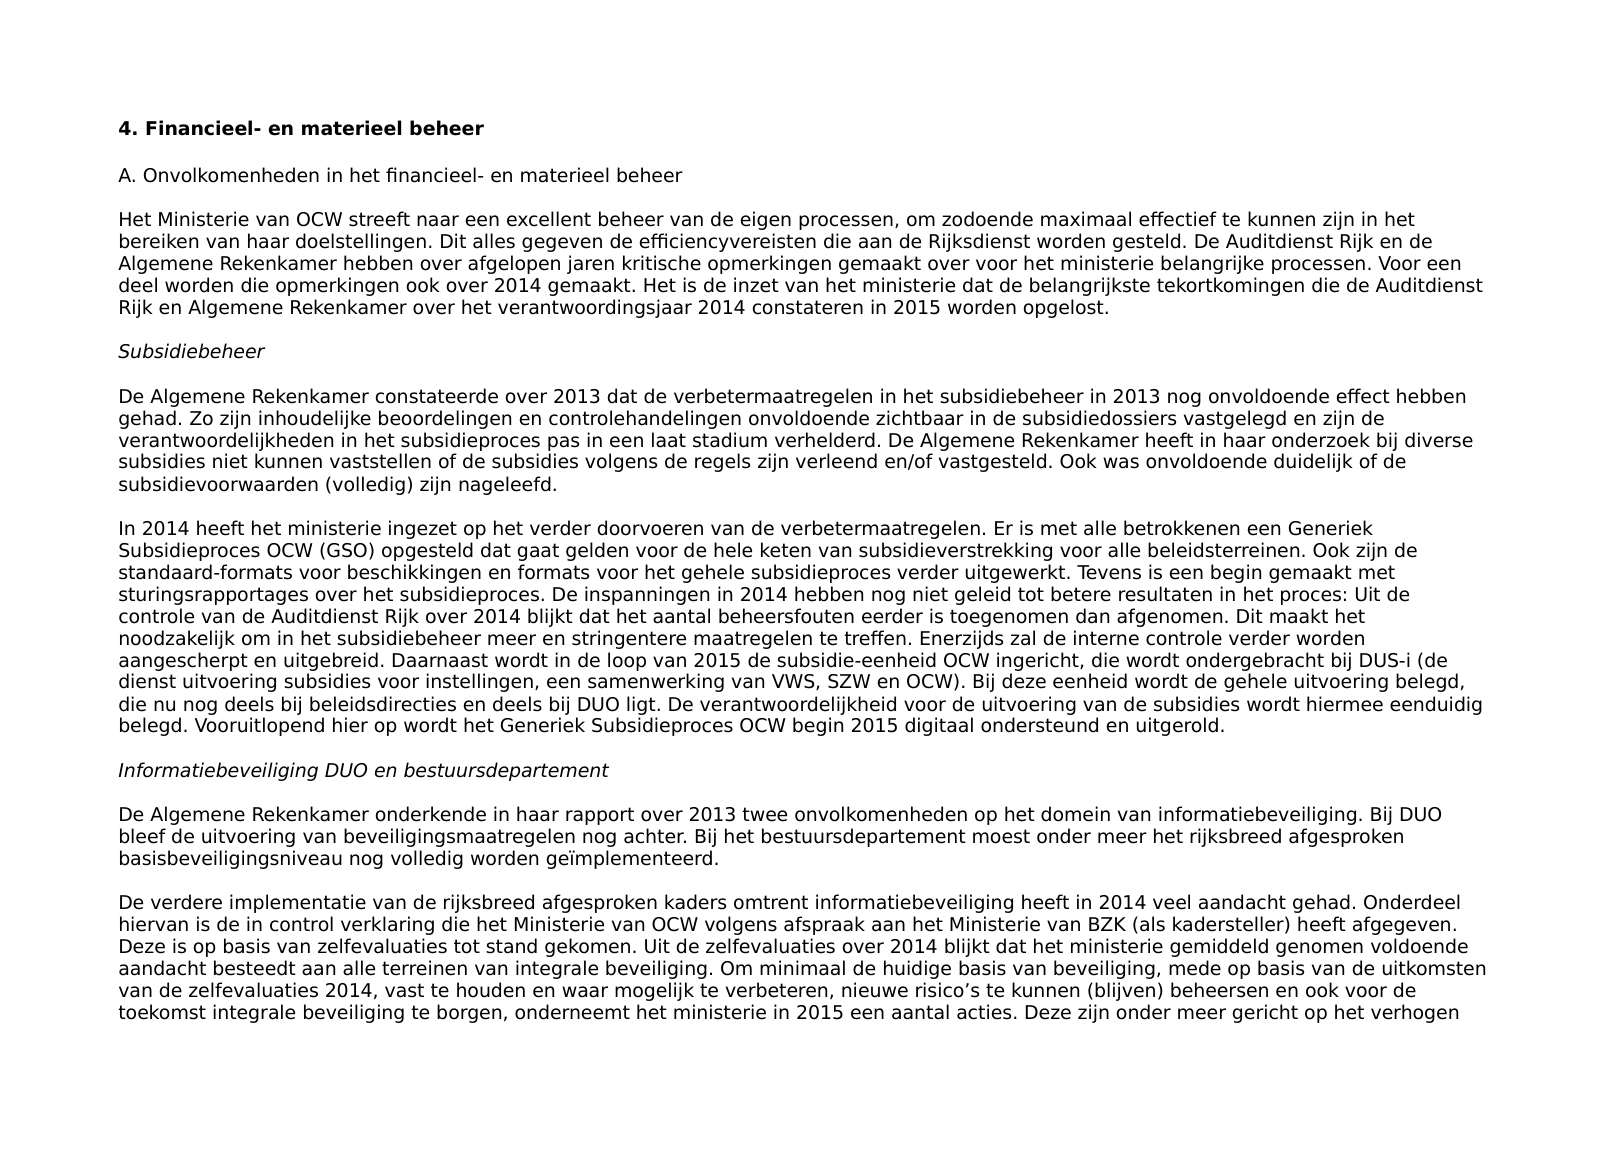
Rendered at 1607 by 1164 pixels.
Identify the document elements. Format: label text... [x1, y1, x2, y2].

subtitle 4. Financieel- en materieel beheer [118, 118, 1488, 140]
subtitle Subsidiebeheer [118, 341, 1488, 363]
text Het Ministerie van OCW streeft naar een excellent beheer van de eigen processen, om zodoende maximaal effectief te kunnen zijn in het bereiken van haar doelstellingen. Dit alles gegeven de efficiencyvereisten die aan de Rijksdienst worden gesteld. De Auditdienst Rijk en de Algemene Rekenkamer hebben over afgelopen jaren kritische opmerkingen gemaakt over voor het ministerie belangrijke processen. Voor een deel worden die opmerkingen ook over 2014 gemaakt. Het is de inzet van het ministerie dat de belangrijkste tekortkomingen die de Auditdienst Rijk en Algemene Rekenkamer over het verantwoordingsjaar 2014 constateren in 2015 worden opgelost. [118, 209, 1488, 319]
subtitle A. Onvolkomenheden in het financieel- en materieel beheer [118, 165, 1488, 187]
text De Algemene Rekenkamer onderkende in haar rapport over 2013 twee onvolkomenheden op het domein van informatiebeveiliging. Bij DUO bleef de uitvoering van beveiligingsmaatregelen nog achter. Bij het bestuursdepartement moest onder meer het rijksbreed afgesproken basisbeveiligingsniveau nog volledig worden geïmplementeerd. [118, 804, 1488, 870]
text De verdere implementatie van de rijksbreed afgesproken kaders omtrent informatiebeveiliging heeft in 2014 veel aandacht gehad. Onderdeel hiervan is de in control verklaring die het Ministerie van OCW volgens afspraak aan het Ministerie van BZK (als kadersteller) heeft afgegeven. Deze is op basis van zelfevaluaties tot stand gekomen. Uit de zelfevaluaties over 2014 blijkt dat het ministerie gemiddeld genomen voldoende aandacht besteedt aan alle terreinen van integrale beveiliging. Om minimaal de huidige basis van beveiliging, mede op basis van de uitkomsten van de zelfevaluaties 2014, vast te houden en waar mogelijk te verbeteren, nieuwe risico’s te kunnen (blijven) beheersen en ook voor de toekomst integrale beveiliging te borgen, onderneemt het ministerie in 2015 een aantal acties. Deze zijn onder meer gericht op het verhogen [118, 892, 1488, 1024]
text In 2014 heeft het ministerie ingezet op het verder doorvoeren van de verbetermaatregelen. Er is met alle betrokkenen een Generiek Subsidieproces OCW (GSO) opgesteld dat gaat gelden voor de hele keten van subsidieverstrekking voor alle beleidsterreinen. Ook zijn de standaard-formats voor beschikkingen en formats voor het gehele subsidieproces verder uitgewerkt. Tevens is een begin gemaakt met sturingsrapportages over het subsidieproces. De inspanningen in 2014 hebben nog niet geleid tot betere resultaten in het proces: Uit de controle van de Auditdienst Rijk over 2014 blijkt dat het aantal beheersfouten eerder is toegenomen dan afgenomen. Dit maakt het noodzakelijk om in het subsidiebeheer meer en stringentere maatregelen te treffen. Enerzijds zal de interne controle verder worden aangescherpt en uitgebreid. Daarnaast wordt in de loop van 2015 de subsidie-eenheid OCW ingericht, die wordt ondergebracht bij DUS-i (de dienst uitvoering subsidies voor instellingen, een samenwerking van VWS, SZW en OCW). Bij deze eenheid wordt de gehele uitvoering belegd, die nu nog deels bij beleidsdirecties en deels bij DUO ligt. De verantwoordelijkheid voor de uitvoering van de subsidies wordt hiermee eenduidig belegd. Vooruitlopend hier op wordt het Generiek Subsidieproces OCW begin 2015 digitaal ondersteund en uitgerold. [118, 518, 1488, 737]
text De Algemene Rekenkamer constateerde over 2013 dat de verbetermaatregelen in het subsidiebeheer in 2013 nog onvoldoende effect hebben gehad. Zo zijn inhoudelijke beoordelingen en controlehandelingen onvoldoende zichtbaar in de subsidiedossiers vastgelegd en zijn de verantwoordelijkheden in het subsidieproces pas in een laat stadium verhelderd. De Algemene Rekenkamer heeft in haar onderzoek bij diverse subsidies niet kunnen vaststellen of de subsidies volgens de regels zijn verleend en/of vastgesteld. Ook was onvoldoende duidelijk of de subsidievoorwaarden (volledig) zijn nageleefd. [118, 386, 1488, 495]
subtitle Informatiebeveiliging DUO en bestuursdepartement [118, 759, 1488, 782]
